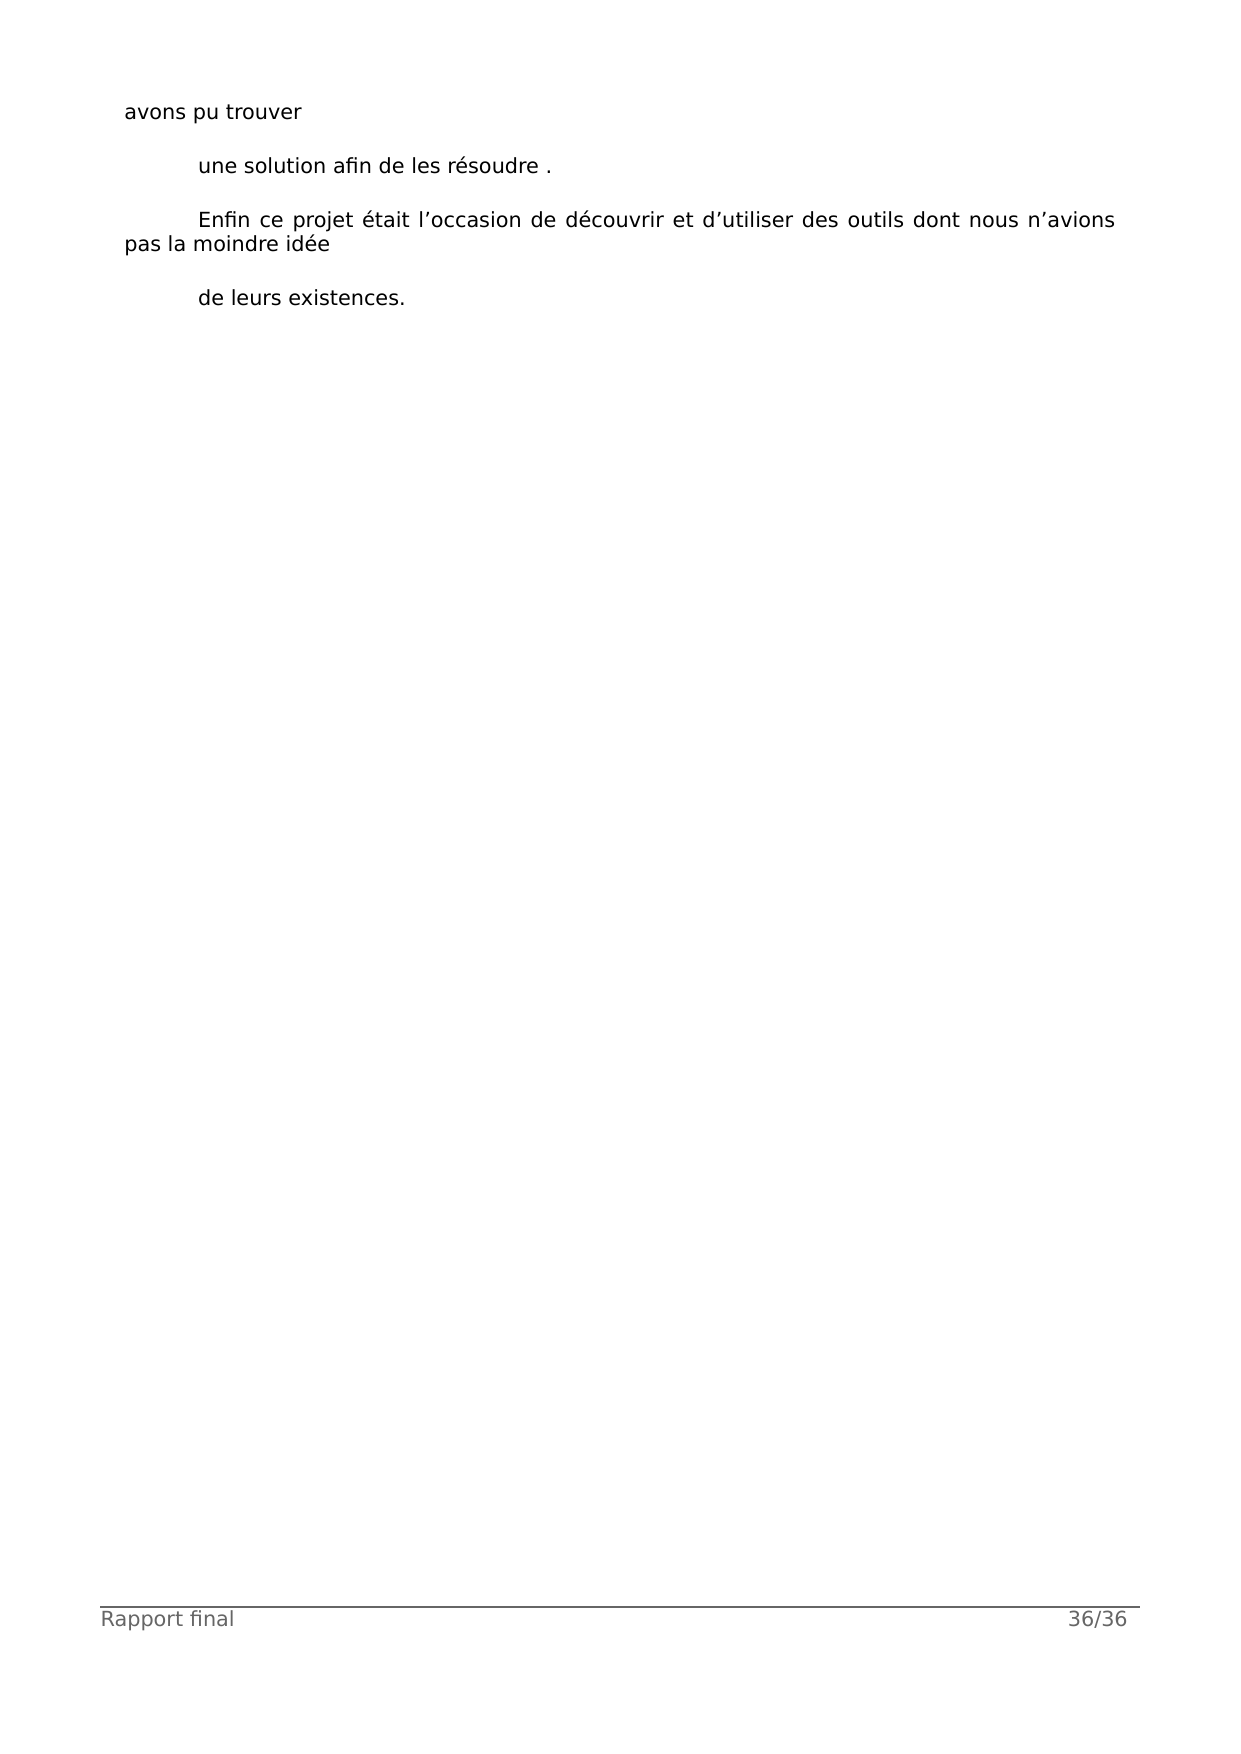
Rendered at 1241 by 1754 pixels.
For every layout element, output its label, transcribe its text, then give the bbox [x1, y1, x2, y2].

text Enfin ce projet était l’occasion de découvrir et d’utiliser des outils dont nous n’avions pas la moindre idée [124, 208, 1116, 256]
text de leurs existences. [124, 286, 1116, 310]
text une solution afin de les résoudre . [124, 154, 1116, 178]
text avons pu trouver [124, 100, 1116, 125]
